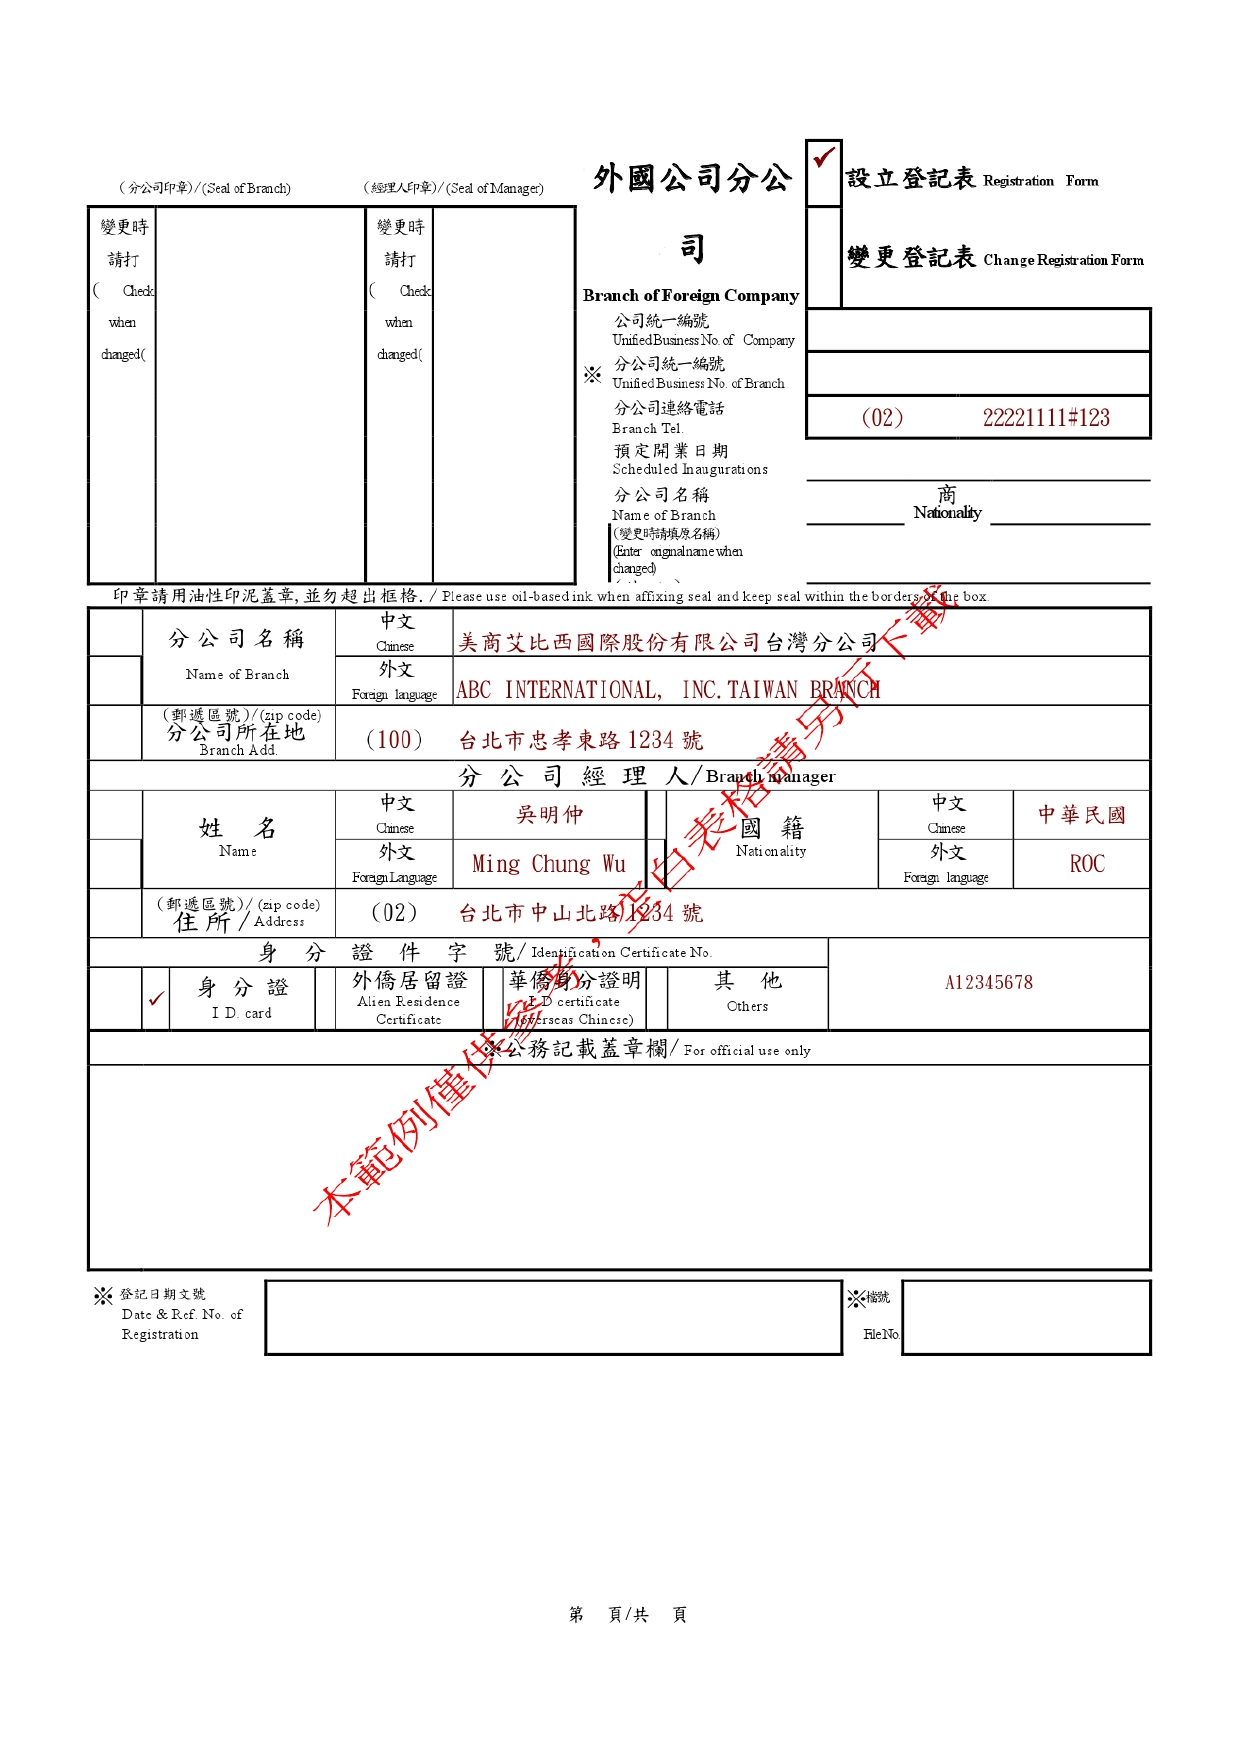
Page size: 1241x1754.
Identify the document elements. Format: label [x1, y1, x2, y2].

picture [35, 38, 1205, 1691]
